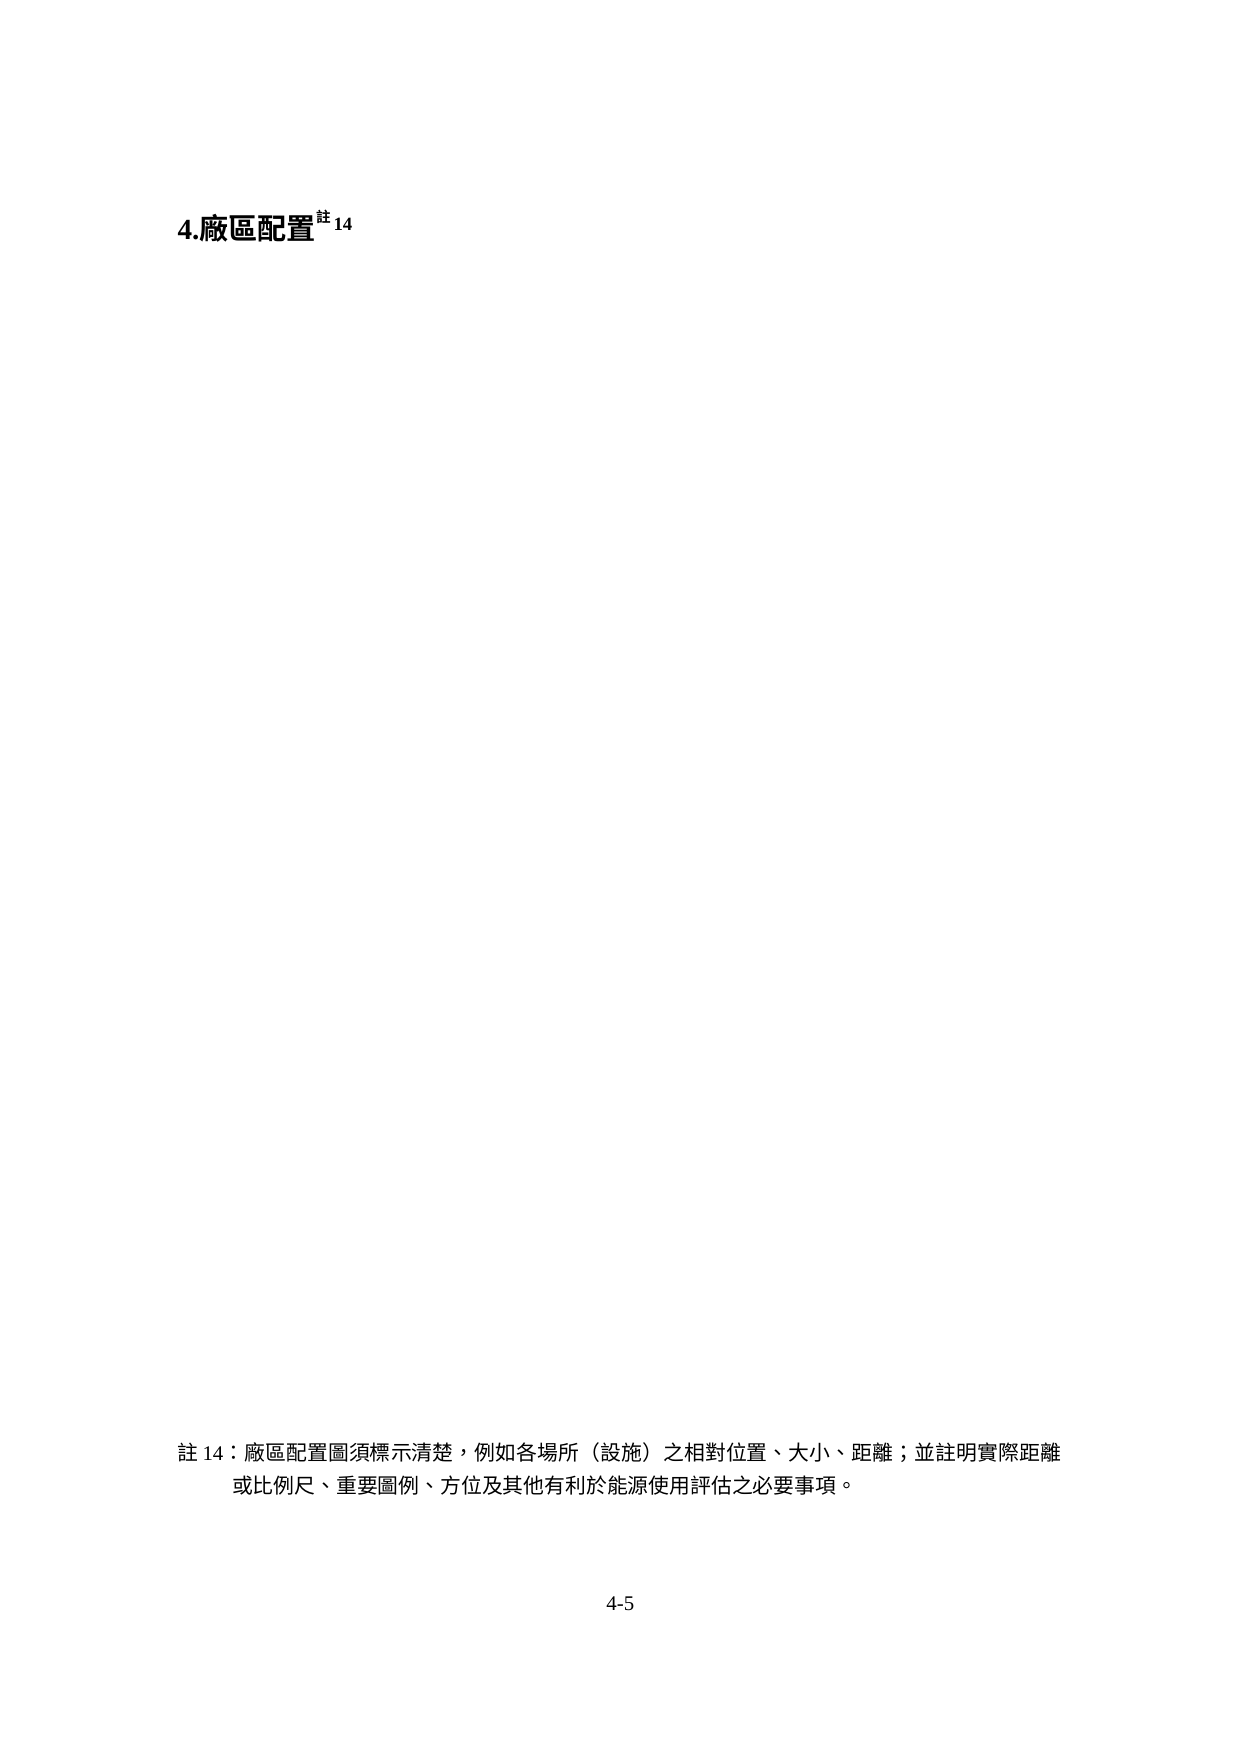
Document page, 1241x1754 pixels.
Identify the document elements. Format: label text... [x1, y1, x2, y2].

text 註14：廠區配置圖須標示清楚，例如各場所（設施）之相對位置、大小、距離；並註明實際距離或比例尺、重要圖例、方位及其他有利於能源使用評估之必要事項。 [177, 1434, 1063, 1500]
text 4.廠區配置註14 [177, 198, 1063, 248]
